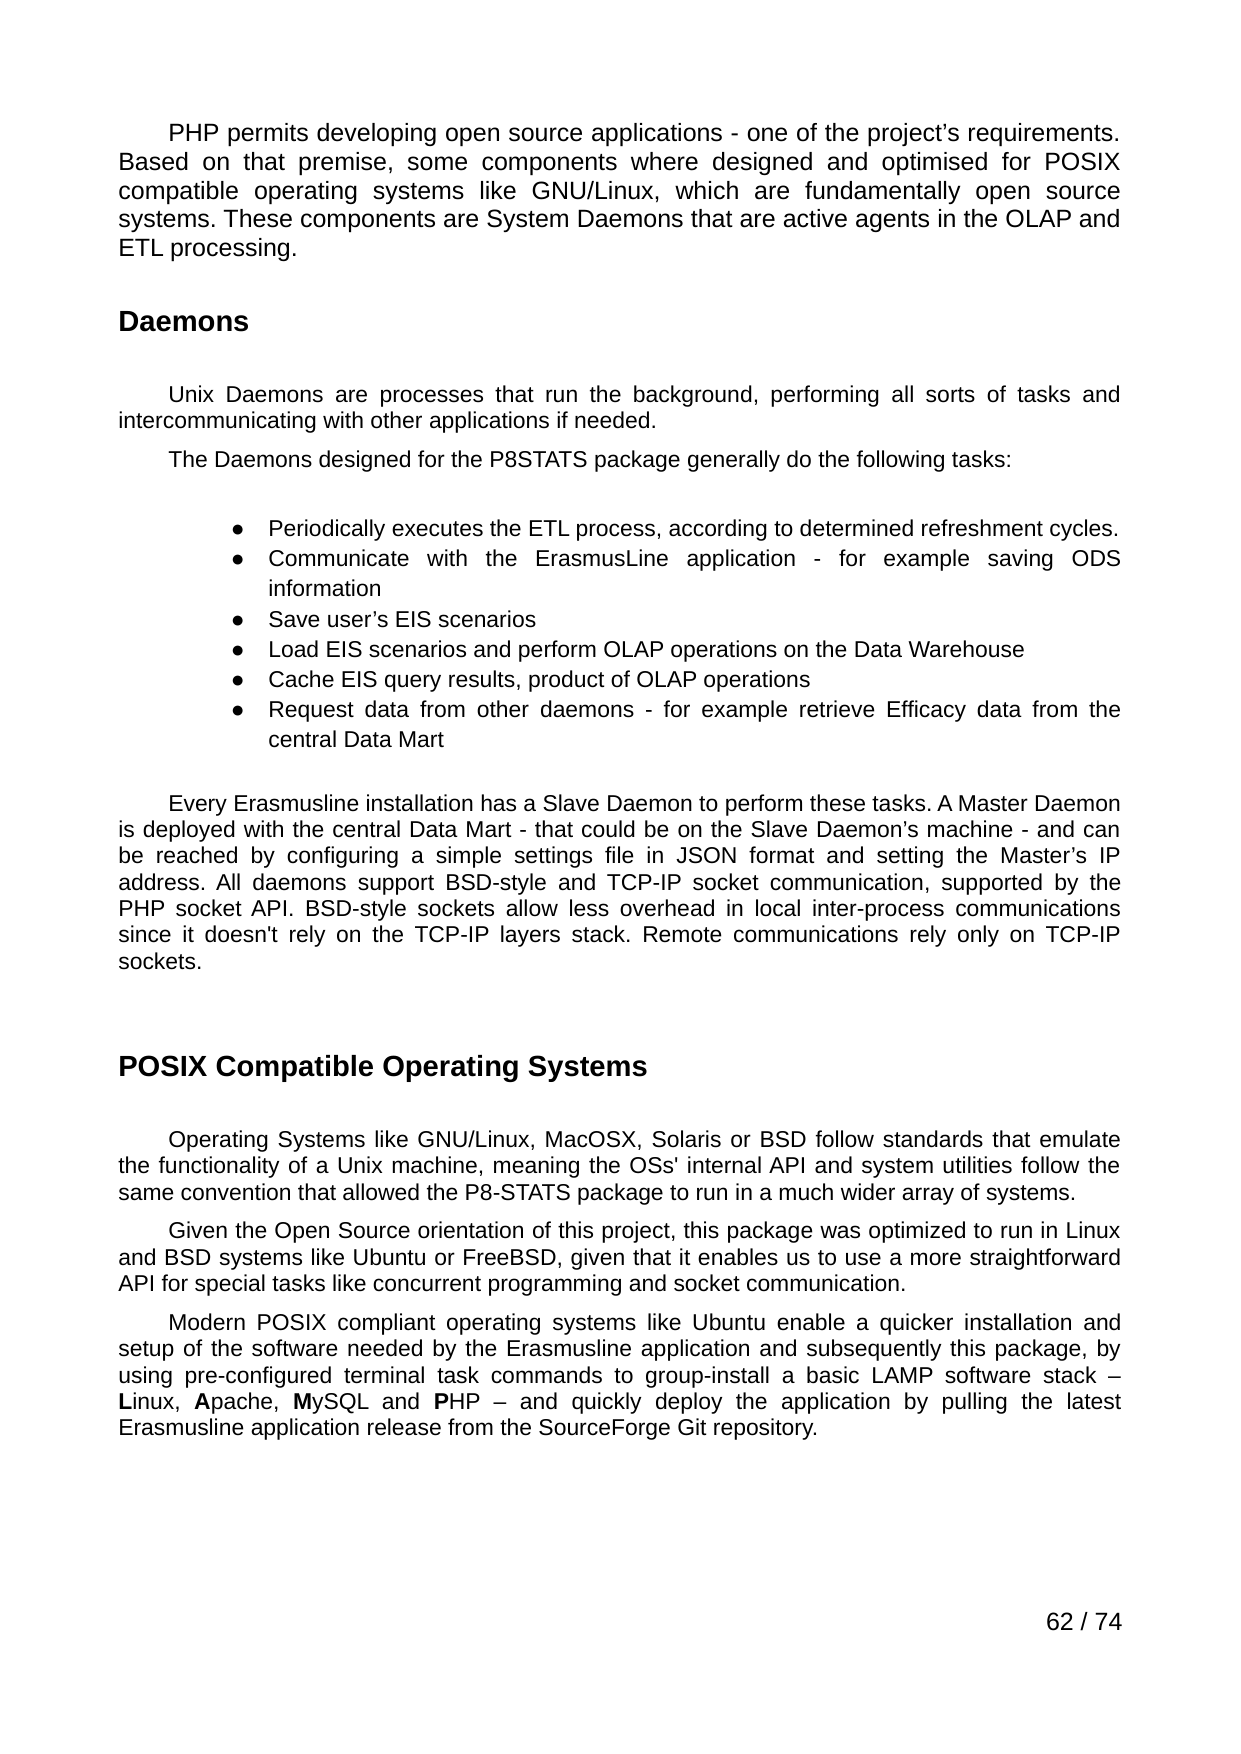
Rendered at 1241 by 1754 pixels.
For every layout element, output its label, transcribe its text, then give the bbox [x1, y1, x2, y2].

subtitle POSIX Compatible Operating Systems [118, 1049, 1122, 1082]
text Operating Systems like GNU/Linux, MacOSX, Solaris or BSD follow standards that emulate the functionality of a Unix machine, meaning the OSs' internal API and system utilities follow the same convention that allowed the P8-STATS package to run in a much wider array of systems. [118, 1126, 1122, 1205]
text Every Erasmusline installation has a Slave Daemon to perform these tasks. A Master Daemon is deployed with the central Data Mart - that could be on the Slave Daemon’s machine - and can be reached by configuring a simple settings file in JSON format and setting the Master’s IP address. All daemons support BSD-style and TCP-IP socket communication, supported by the PHP socket API. BSD-style sockets allow less overhead in local inter-process communications since it doesn't rely on the TCP-IP layers stack. Remote communications rely only on TCP-IP sockets. [118, 789, 1122, 974]
list Request data from other daemons - for example retrieve Efficacy data from the central Data Mart [231, 696, 1122, 753]
list Load EIS scenarios and perform OLAP operations on the Data Warehouse [231, 636, 1122, 662]
list Communicate with the ErasmusLine application - for example saving ODS information [231, 545, 1122, 602]
subtitle Daemons [118, 303, 1122, 337]
text PHP permits developing open source applications - one of the project’s requirements. Based on that premise, some components where designed and optimised for POSIX compatible operating systems like GNU/Linux, which are fundamentally open source systems. These components are System Daemons that are active agents in the OLAP and ETL processing. [118, 118, 1122, 262]
list Save user’s EIS scenarios [231, 606, 1122, 632]
text Unix Daemons are processes that run the background, performing all sorts of tasks and intercommunicating with other applications if needed. [118, 381, 1122, 433]
text Modern POSIX compliant operating systems like Ubuntu enable a quicker installation and setup of the software needed by the Erasmusline application and subsequently this package, by using pre-configured terminal task commands to group-install a basic LAMP software stack – Linux, Apache, MySQL and PHP – and quickly deploy the application by pulling the latest Erasmusline application release from the SourceForge Git repository. [118, 1309, 1122, 1441]
list Cache EIS query results, product of OLAP operations [231, 666, 1122, 692]
text Given the Open Source orientation of this project, this package was optimized to run in Linux and BSD systems like Ubuntu or FreeBSD, given that it enables us to use a more straightforward API for special tasks like concurrent programming and socket communication. [118, 1217, 1122, 1296]
text The Daemons designed for the P8STATS package generally do the following tasks: [118, 446, 1122, 472]
list Periodically executes the ETL process, according to determined refreshment cycles. [231, 515, 1122, 541]
